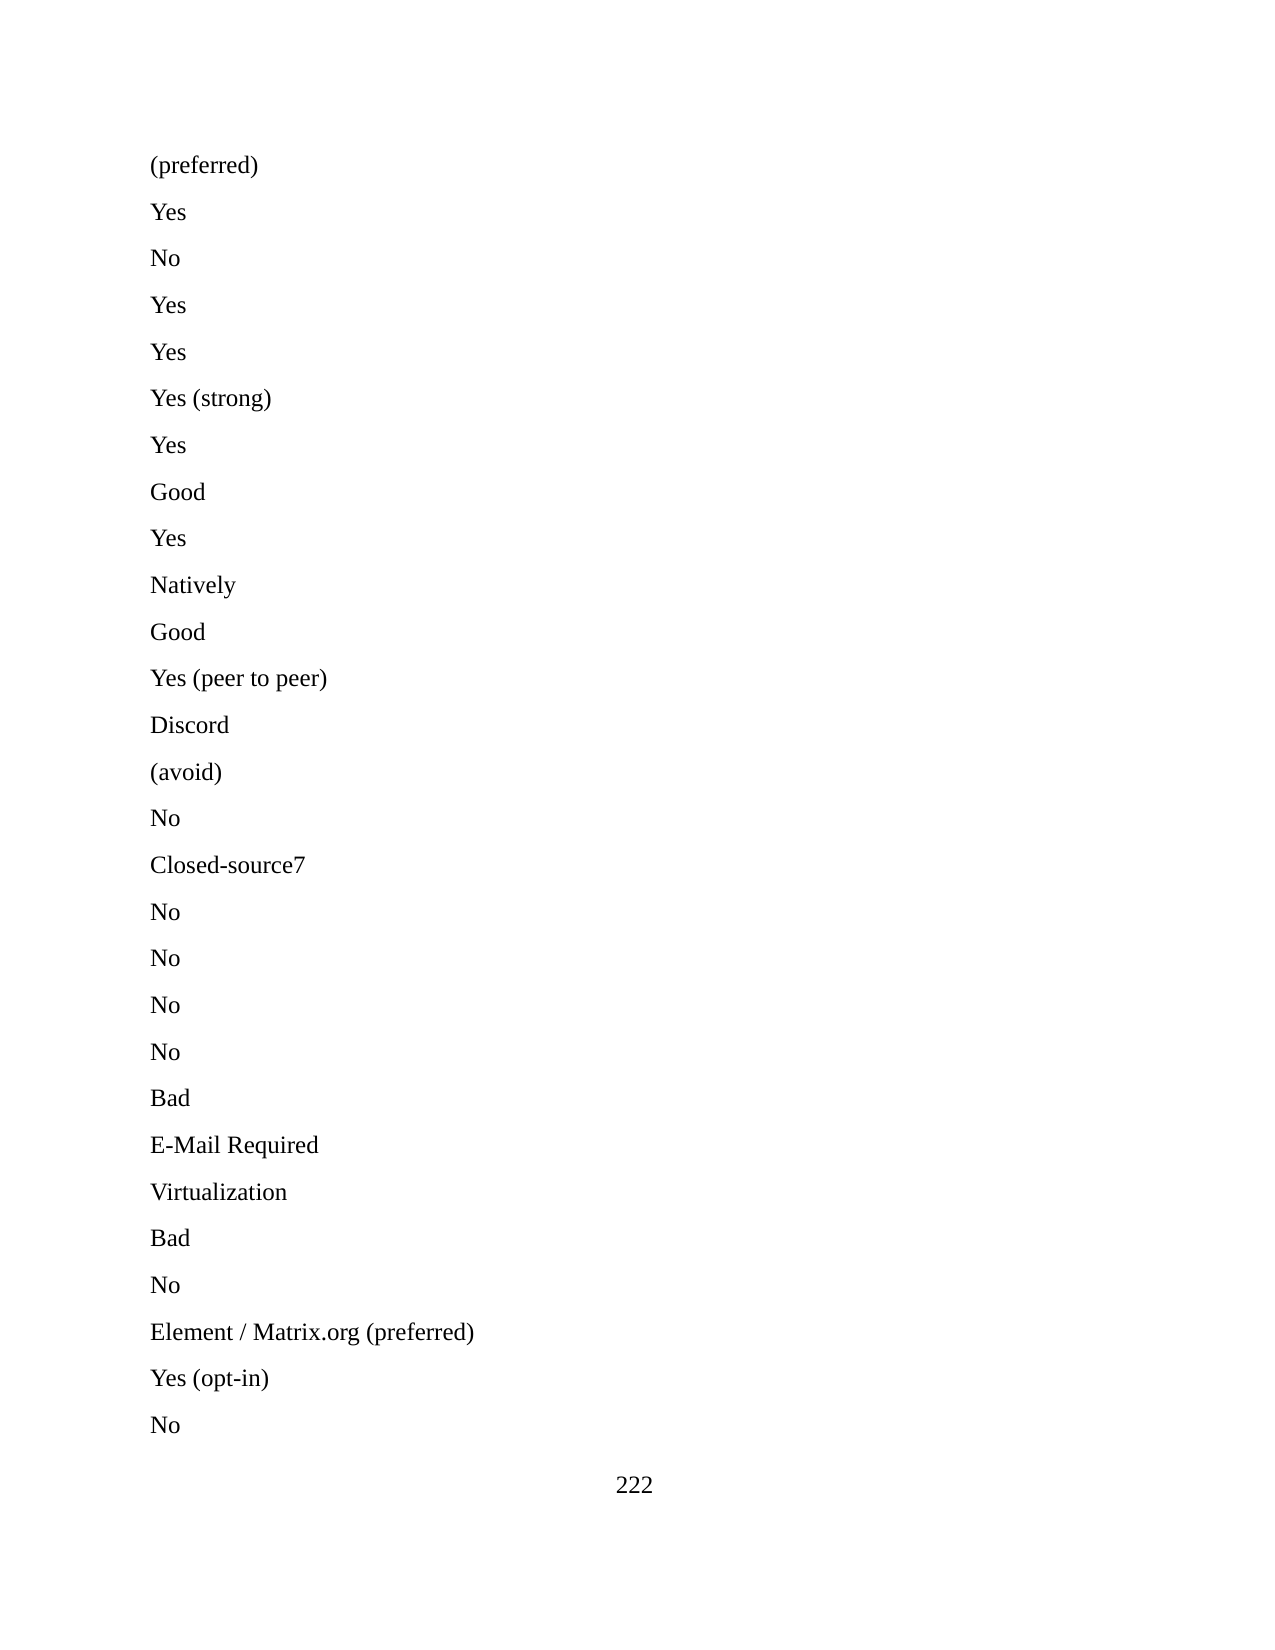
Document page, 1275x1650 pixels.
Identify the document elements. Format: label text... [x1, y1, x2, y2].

text No [150, 943, 1125, 972]
text Yes [150, 290, 1125, 319]
text No [150, 897, 1125, 925]
text Yes [150, 197, 1125, 225]
text Yes [150, 337, 1125, 365]
text Natively [150, 570, 1125, 599]
text Good [150, 477, 1125, 505]
text Bad [150, 1083, 1125, 1112]
text No [150, 1410, 1125, 1439]
text Yes (strong) [150, 383, 1125, 412]
text Yes [150, 430, 1125, 459]
text No [150, 243, 1125, 272]
text Yes (peer to peer) [150, 663, 1125, 692]
text Element / Matrix.org (preferred) [150, 1317, 1125, 1345]
text (preferred) [150, 150, 1125, 179]
text (avoid) [150, 757, 1125, 785]
text No [150, 990, 1125, 1019]
text No [150, 803, 1125, 832]
text No [150, 1270, 1125, 1299]
text Good [150, 617, 1125, 645]
text Yes [150, 523, 1125, 552]
text No [150, 1037, 1125, 1065]
text Bad [150, 1223, 1125, 1252]
text Closed-source7 [150, 850, 1125, 879]
text Discord [150, 710, 1125, 739]
text Virtualization [150, 1177, 1125, 1205]
text E-Mail Required [150, 1130, 1125, 1159]
text Yes (opt-in) [150, 1363, 1125, 1392]
